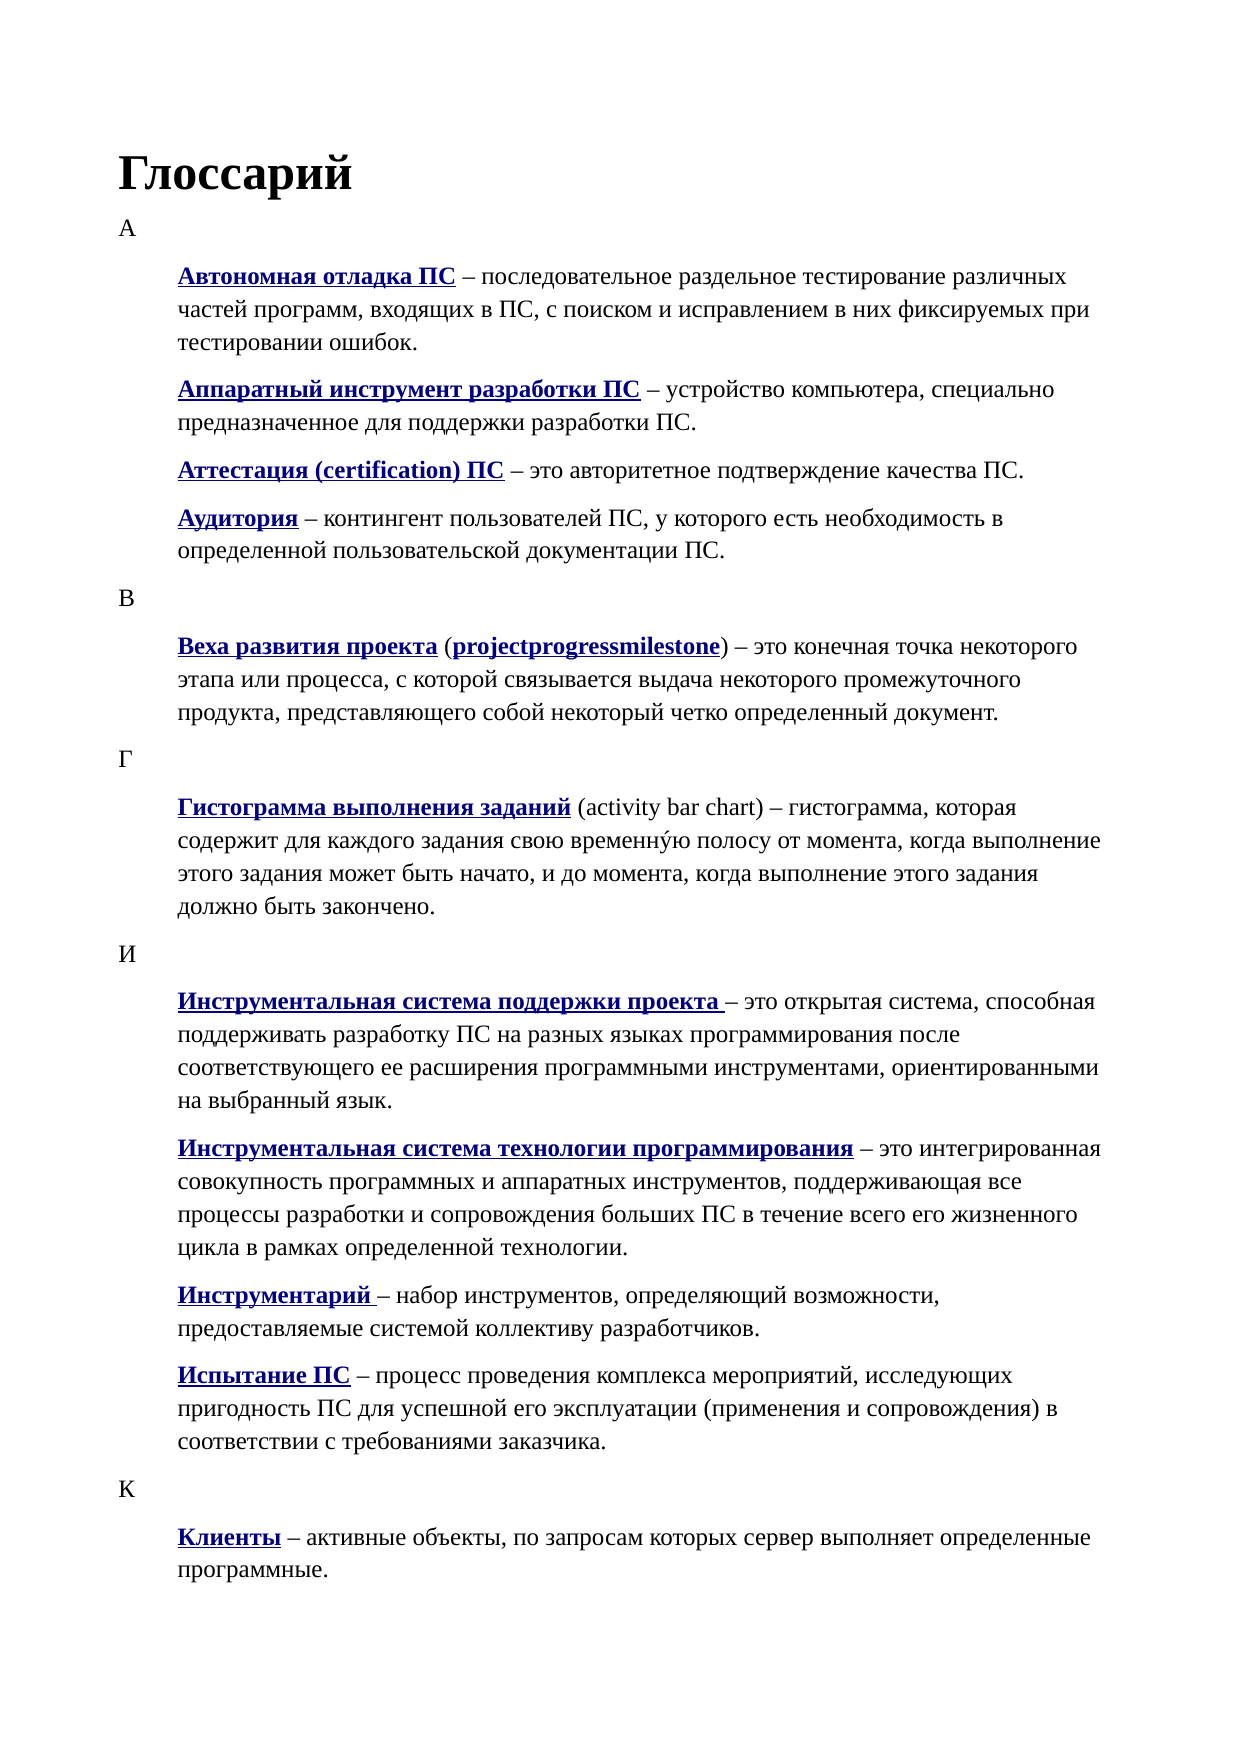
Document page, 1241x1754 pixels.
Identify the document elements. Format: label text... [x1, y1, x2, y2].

text Инструментальная система технологии программирования – это интегрированная совокупность программных и аппаратных инструментов, поддерживающая все процессы разработки и сопровождения больших ПС в течение всего его жизненного цикла в рамках определенной технологии. [177, 1133, 1122, 1261]
text И [118, 939, 1122, 967]
text Инструментарий – набор инструментов, определяющий возможности, предоставляемые системой коллективу разработчиков. [177, 1280, 1122, 1341]
text Испытание ПС – процесс проведения комплекса мероприятий, исследующих пригодность ПС для успешной его эксплуатации (применения и сопровождения) в соответствии с требованиями заказчика. [177, 1360, 1122, 1455]
text А [118, 213, 1122, 242]
subtitle Глоссарий [118, 143, 1122, 201]
text Гистограмма выполнения заданий (activity bar chart) – гистограмма, которая содержит для каждого задания свою временнýю полосу от момента, когда выполнение этого задания может быть начато, и до момента, когда выполнение этого задания должно быть закончено. [177, 792, 1122, 920]
text К [118, 1474, 1122, 1503]
text Аппаратный инструмент разработки ПС – устройство компьютера, специально предназначенное для поддержки разработки ПС. [177, 374, 1122, 436]
text Автономная отладка ПС – последовательное раздельное тестирование различных частей программ, входящих в ПС, с поиском и исправлением в них фиксируемых при тестировании ошибок. [177, 261, 1122, 356]
text Аттестация (certification) ПС – это авторитетное подтверждение качества ПС. [177, 455, 1122, 484]
text Г [118, 744, 1122, 773]
text В [118, 583, 1122, 612]
text Веха развития проекта (projectprogressmilestone) – это конечная точка некоторого этапа или процесса, с которой связывается выдача некоторого промежуточного продукта, представляющего собой некоторый четко определенный документ. [177, 631, 1122, 726]
text Аудитория – контингент пользователей ПС, у которого есть необходимость в определенной пользовательской документации ПС. [177, 503, 1122, 564]
text Клиенты – активные объекты, по запросам которых сервер выполняет определенные программные. [177, 1522, 1122, 1583]
text Инструментальная система поддержки проекта – это открытая система, способная поддерживать разработку ПС на разных языках программирования после соответствующего ее расширения программными инструментами, ориентированными на выбранный язык. [177, 986, 1122, 1114]
